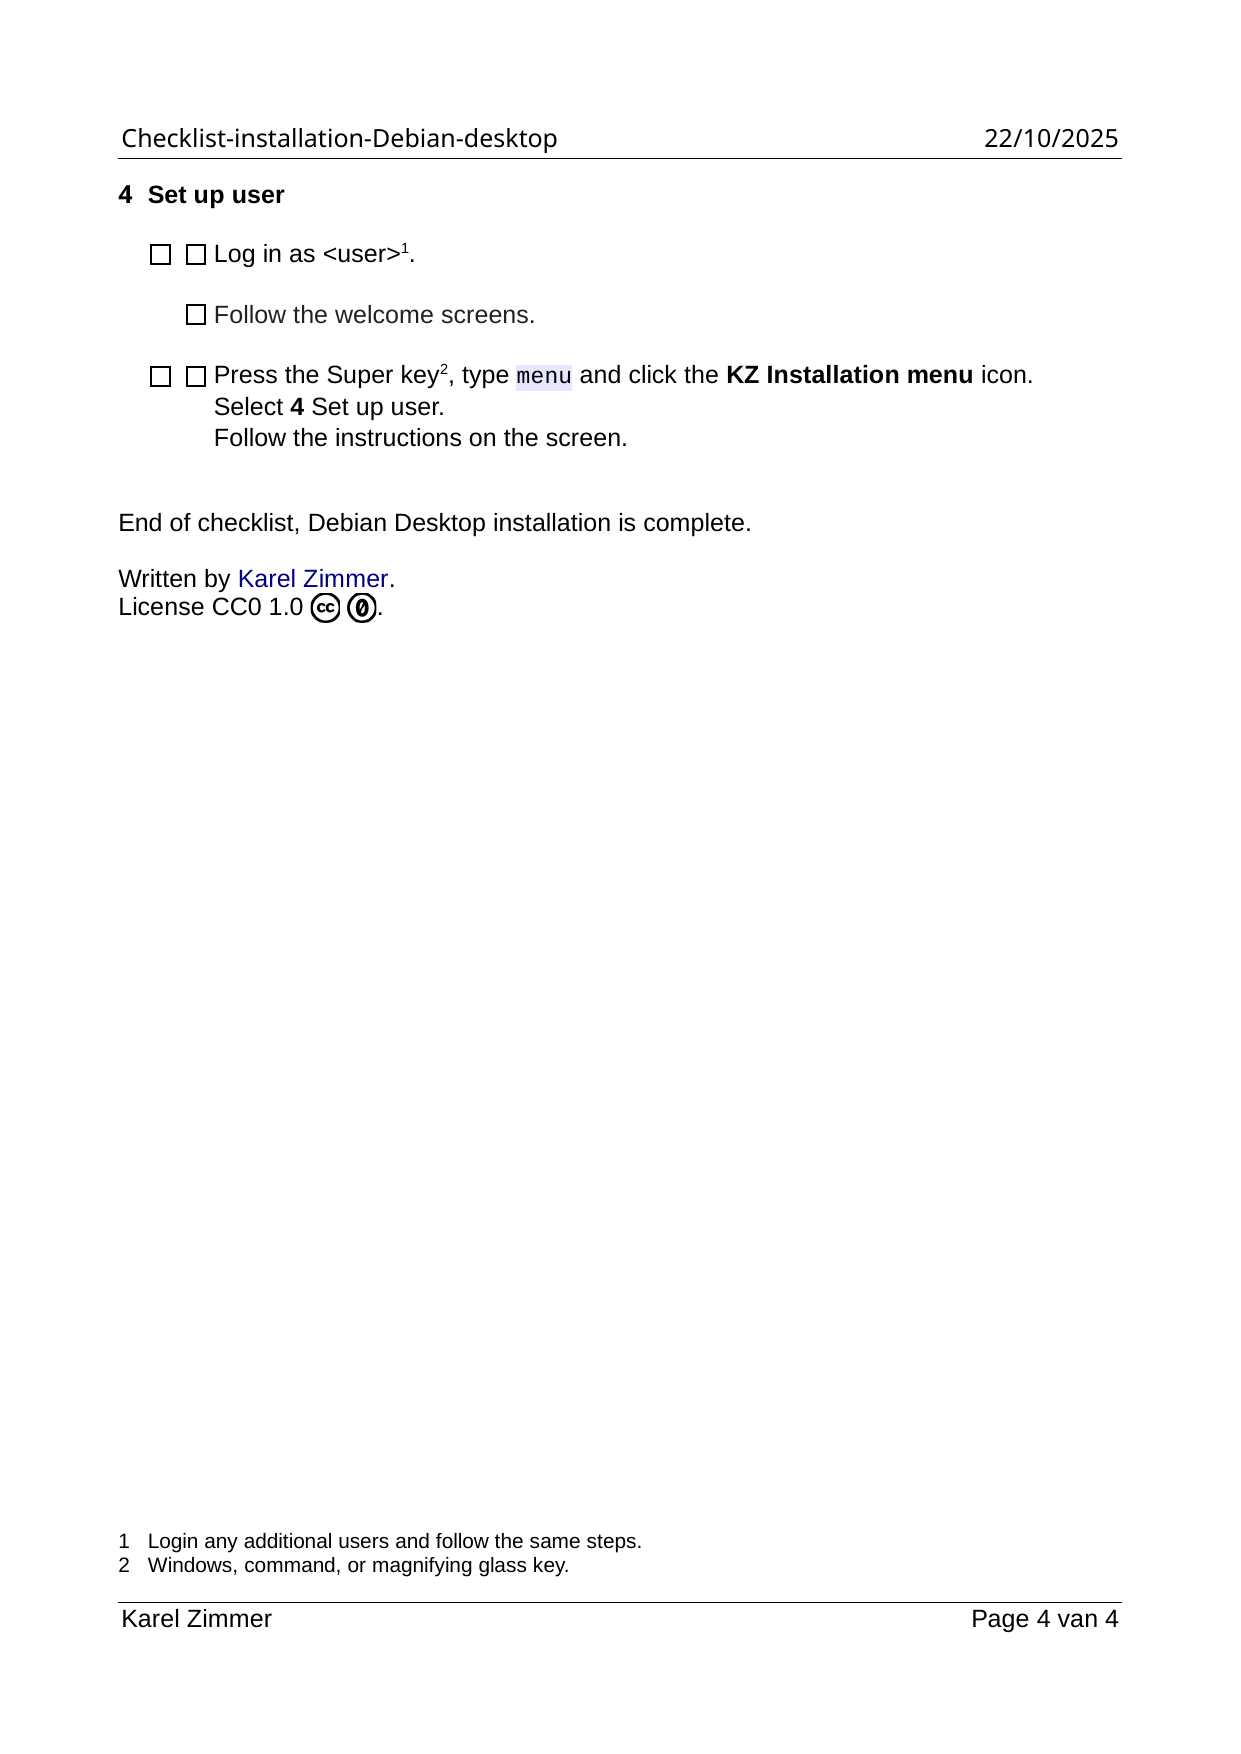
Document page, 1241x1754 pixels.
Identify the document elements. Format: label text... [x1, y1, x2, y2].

table_header [177, 239, 213, 269]
table_cell [177, 360, 213, 392]
table_cell Follow the welcome screens. [213, 300, 1122, 330]
table_cell [118, 423, 142, 453]
table_cell [213, 330, 1122, 360]
table_cell [177, 269, 213, 300]
table_cell Follow the instructions on the screen. [213, 423, 1122, 453]
text End of checklist, Debian Desktop installation is complete. [118, 509, 1122, 537]
table_cell [118, 392, 142, 422]
table_cell [118, 269, 142, 300]
table_cell [142, 300, 177, 330]
table_cell [142, 423, 177, 453]
table_cell Select 4 Set up user. [213, 392, 1122, 422]
table_cell [118, 360, 142, 392]
table_header [142, 239, 177, 269]
text Written by Karel Zimmer. [118, 565, 1122, 593]
table_cell [177, 423, 213, 453]
table_cell [142, 392, 177, 422]
table_cell [118, 330, 142, 360]
table_cell [177, 300, 213, 330]
table_cell [118, 300, 142, 330]
table_cell [142, 330, 177, 360]
table_cell [213, 269, 1122, 300]
text . [377, 593, 1122, 622]
table_header [118, 239, 142, 269]
picture [310, 593, 340, 623]
list Set up user [118, 177, 1122, 211]
table_cell Press the Super key, type menu and click the KZ Installation menu icon. [213, 360, 1122, 392]
text License CC0 1.0 [118, 593, 310, 622]
picture [347, 593, 377, 623]
table_cell [142, 360, 177, 392]
table_cell [177, 330, 213, 360]
table_cell [177, 392, 213, 422]
table_header Log in as <user>. [213, 239, 1122, 269]
table_cell [142, 269, 177, 300]
